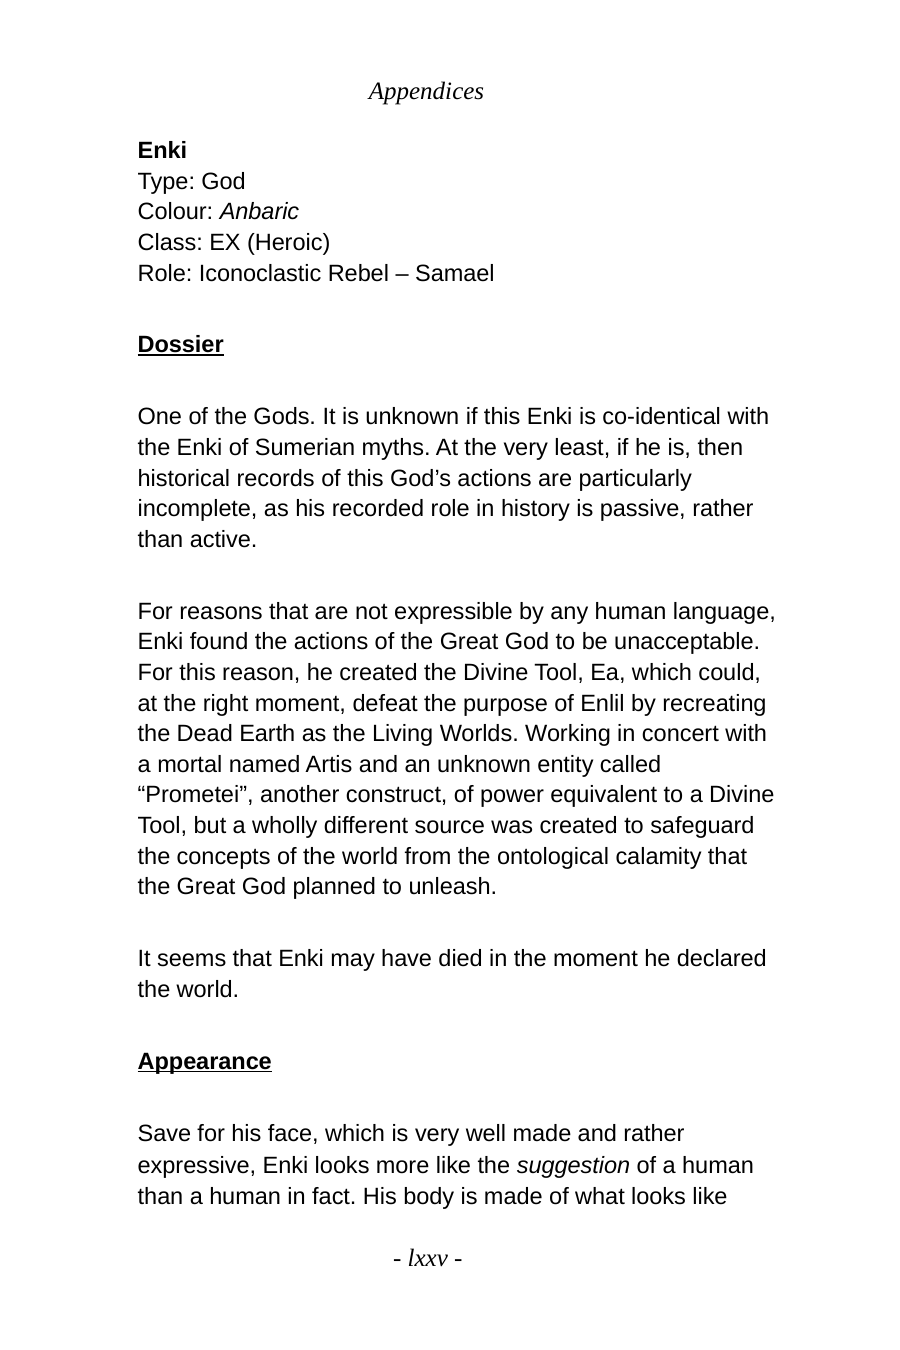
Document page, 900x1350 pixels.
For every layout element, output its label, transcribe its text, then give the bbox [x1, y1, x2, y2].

text Class: EX (Heroic) [137, 228, 780, 255]
text Colour: Anbaric [137, 198, 780, 224]
text It seems that Enki may have died in the moment he declared the world. [137, 944, 780, 1002]
text Enki [137, 136, 780, 163]
text For reasons that are not expressible by any human language, Enki found the actions of the Great God to be unacceptable. For this reason, he created the Divine Tool, Ea, which could, at the right moment, defeat the purpose of Enlil by recreating the Dead Earth as the Living Worlds. Working in concert with a mortal named Artis and an unknown entity called “Prometei”, another construct, of power equivalent to a Divine Tool, but a wholly different source was created to safeguard the concepts of the world from the ontological calamity that the Great God planned to unleash. [137, 597, 780, 899]
text Role: Iconoclastic Rebel – Samael [137, 259, 780, 286]
text Appearance [137, 1047, 780, 1074]
text Save for his face, which is very well made and rather expressive, Enki looks more like the suggestion of a human than a human in fact. His body is made of what looks like [137, 1119, 780, 1209]
text Type: God [137, 167, 780, 194]
text Dossier [137, 331, 780, 358]
text One of the Gods. It is unknown if this Enki is co-identical with the Enki of Sumerian myths. At the very least, if he is, then historical records of this God’s actions are particularly incomplete, as his recorded role in history is passive, rather than active. [137, 403, 780, 552]
